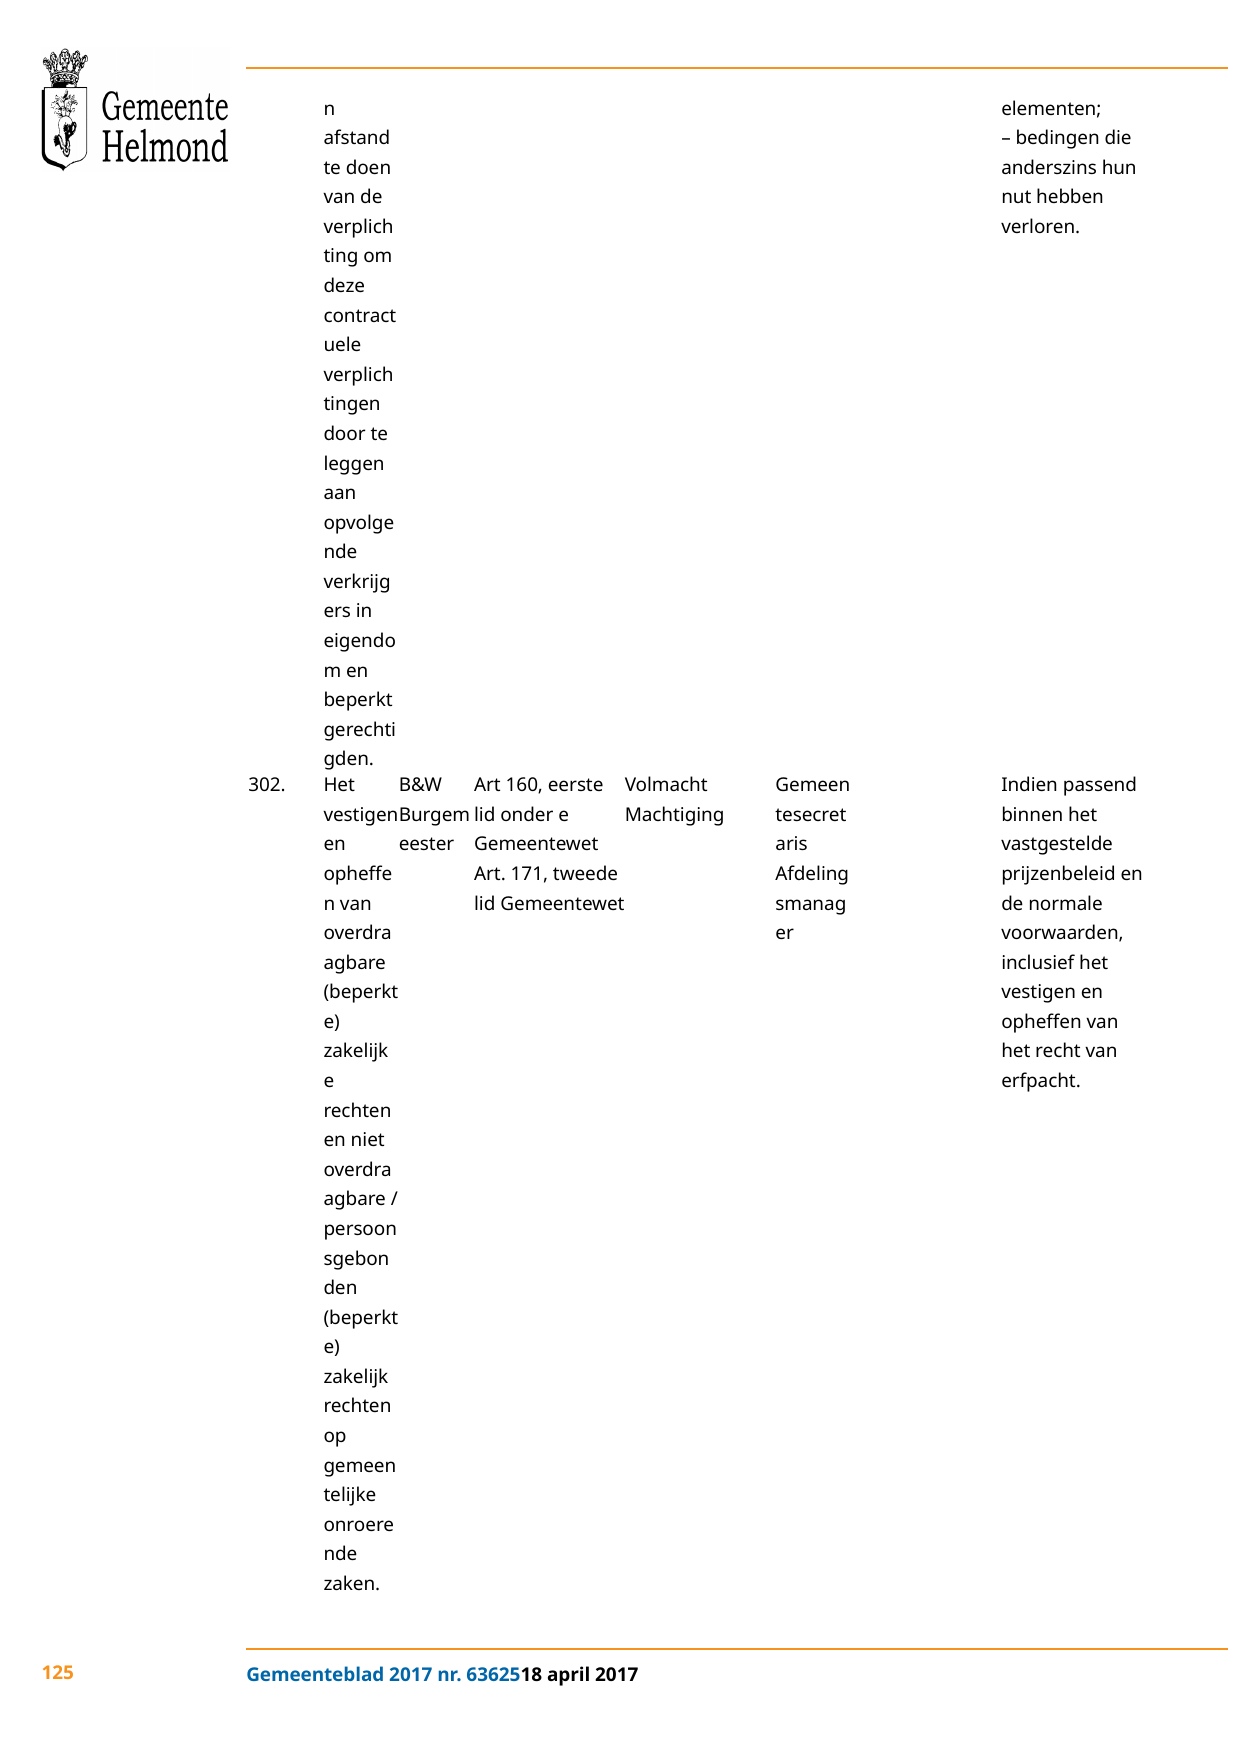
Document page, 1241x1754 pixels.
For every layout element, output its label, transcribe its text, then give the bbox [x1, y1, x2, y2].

table_cell [474, 95, 624, 771]
table_cell [850, 95, 1001, 771]
table_cell Het vestigen en opheffen van overdraagbare (beperkte) zakelijke rechten en niet overdraagbare / persoonsgebonden (beperkte) zakelijk rechten op gemeentelijke onroerende zaken. [323, 771, 398, 1596]
table_cell B&W Burgemeester [399, 771, 474, 1596]
table_cell Indien passend binnen het vastgestelde prijzenbeleid en de normale voorwaarden, inclusief het vestigen en opheffen van het recht van erfpacht. [1001, 771, 1152, 1596]
table_cell [399, 95, 474, 771]
table_cell [850, 771, 1001, 1596]
table_cell Art 160, eerste lid onder e Gemeentewet Art. 171, tweede lid Gemeentewet [474, 771, 624, 1596]
table_cell [625, 95, 775, 771]
picture [41, 47, 231, 172]
table_cell [248, 95, 323, 771]
table_cell Volmacht Machtiging [625, 771, 775, 1596]
table_cell [775, 95, 850, 771]
table_cell elementen; – bedingen die anderszins hun nut hebben verloren. [1001, 95, 1152, 771]
table_cell Gemeentesecretaris Afdelingsmanager [775, 771, 850, 1596]
table_cell n afstand te doen van de verplichting om deze contractuele verplichtingen door te leggen aan opvolgende verkrijgers in eigendom en beperkt gerechtigden. [323, 95, 398, 771]
table_cell 302. [248, 771, 323, 1596]
